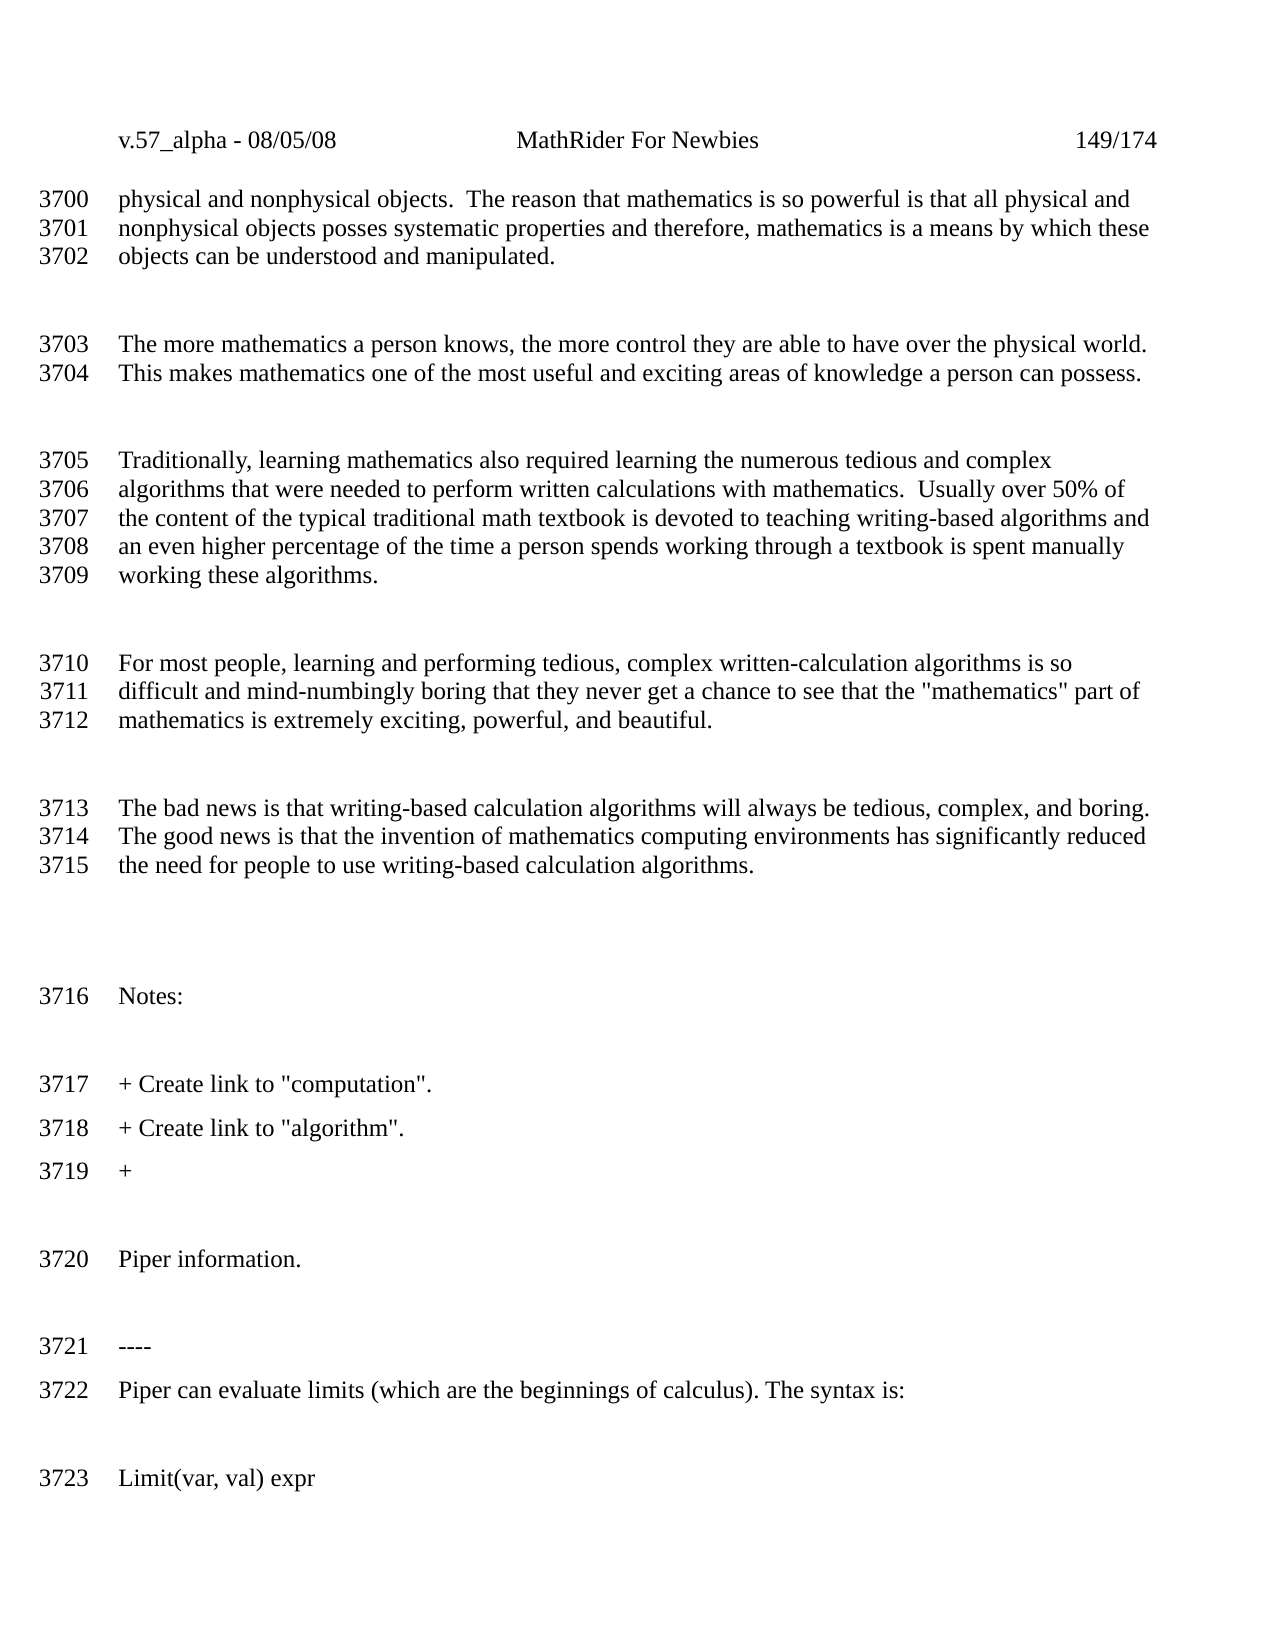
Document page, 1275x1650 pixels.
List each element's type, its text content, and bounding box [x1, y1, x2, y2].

text Notes: [118, 981, 1157, 1010]
text + Create link to "computation". [118, 1069, 1157, 1098]
text + [118, 1156, 1157, 1185]
text Traditionally, learning mathematics also required learning the numerous tedious and complex algorithms that were needed to perform written calculations with mathematics. Usually over 50% of the content of the typical traditional math textbook is devoted to teaching writing-based algorithms and an even higher percentage of the time a person spends working through a textbook is spent manually working these algorithms. [118, 445, 1157, 589]
text + Create link to "algorithm". [118, 1113, 1157, 1141]
text Piper can evaluate limits (which are the beginnings of calculus). The syntax is: [118, 1375, 1157, 1404]
text Piper information. [118, 1244, 1157, 1273]
text ---- [118, 1331, 1157, 1360]
text For most people, learning and performing tedious, complex written-calculation algorithms is so difficult and mind-numbingly boring that they never get a chance to see that the "mathematics" part of mathematics is extremely exciting, powerful, and beautiful. [118, 648, 1157, 734]
text The bad news is that writing-based calculation algorithms will always be tedious, complex, and boring. The good news is that the invention of mathematics computing environments has significantly reduced the need for people to use writing-based calculation algorithms. [118, 793, 1157, 879]
text physical and nonphysical objects. The reason that mathematics is so powerful is that all physical and nonphysical objects posses systematic properties and therefore, mathematics is a means by which these objects can be understood and manipulated. [118, 184, 1157, 270]
text The more mathematics a person knows, the more control they are able to have over the physical world. This makes mathematics one of the most useful and exciting areas of knowledge a person can possess. [118, 329, 1157, 386]
text Limit(var, val) expr [118, 1463, 1157, 1491]
